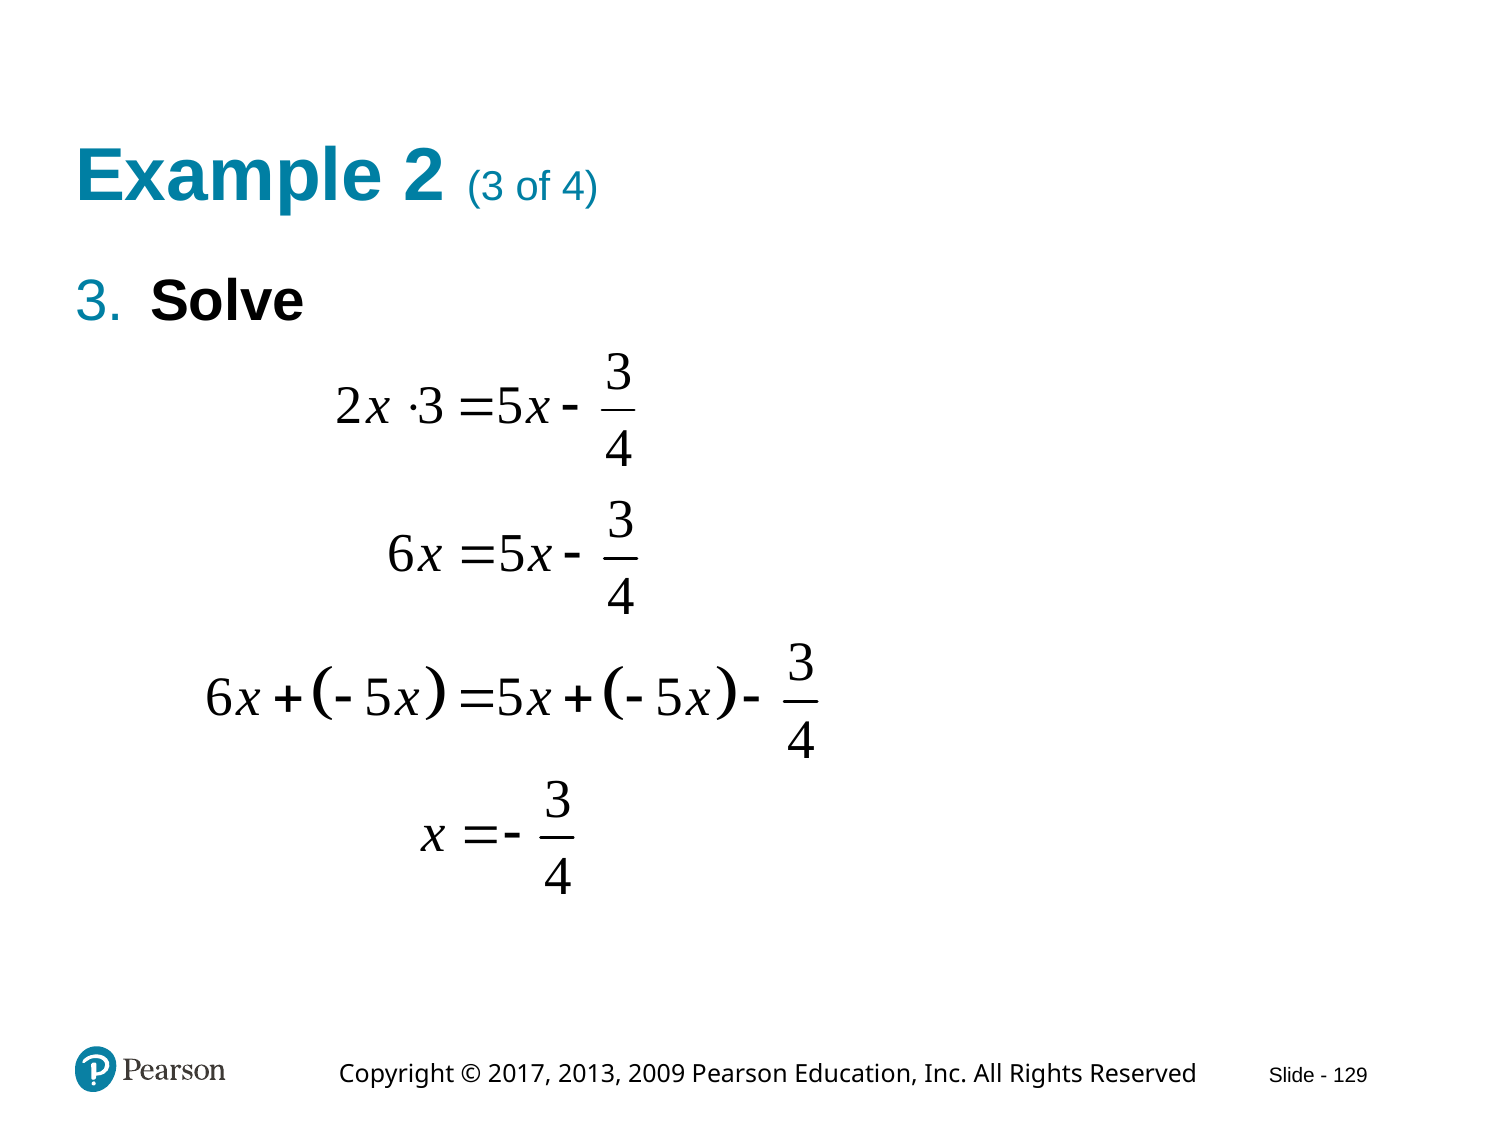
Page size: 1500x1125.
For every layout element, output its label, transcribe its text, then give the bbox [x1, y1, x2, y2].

chart [203, 631, 822, 765]
title Example 2 (3 of 4) [75, 35, 1425, 216]
list ​Solve [75, 262, 333, 325]
chart [332, 342, 640, 472]
chart [415, 769, 579, 900]
chart [385, 489, 643, 621]
